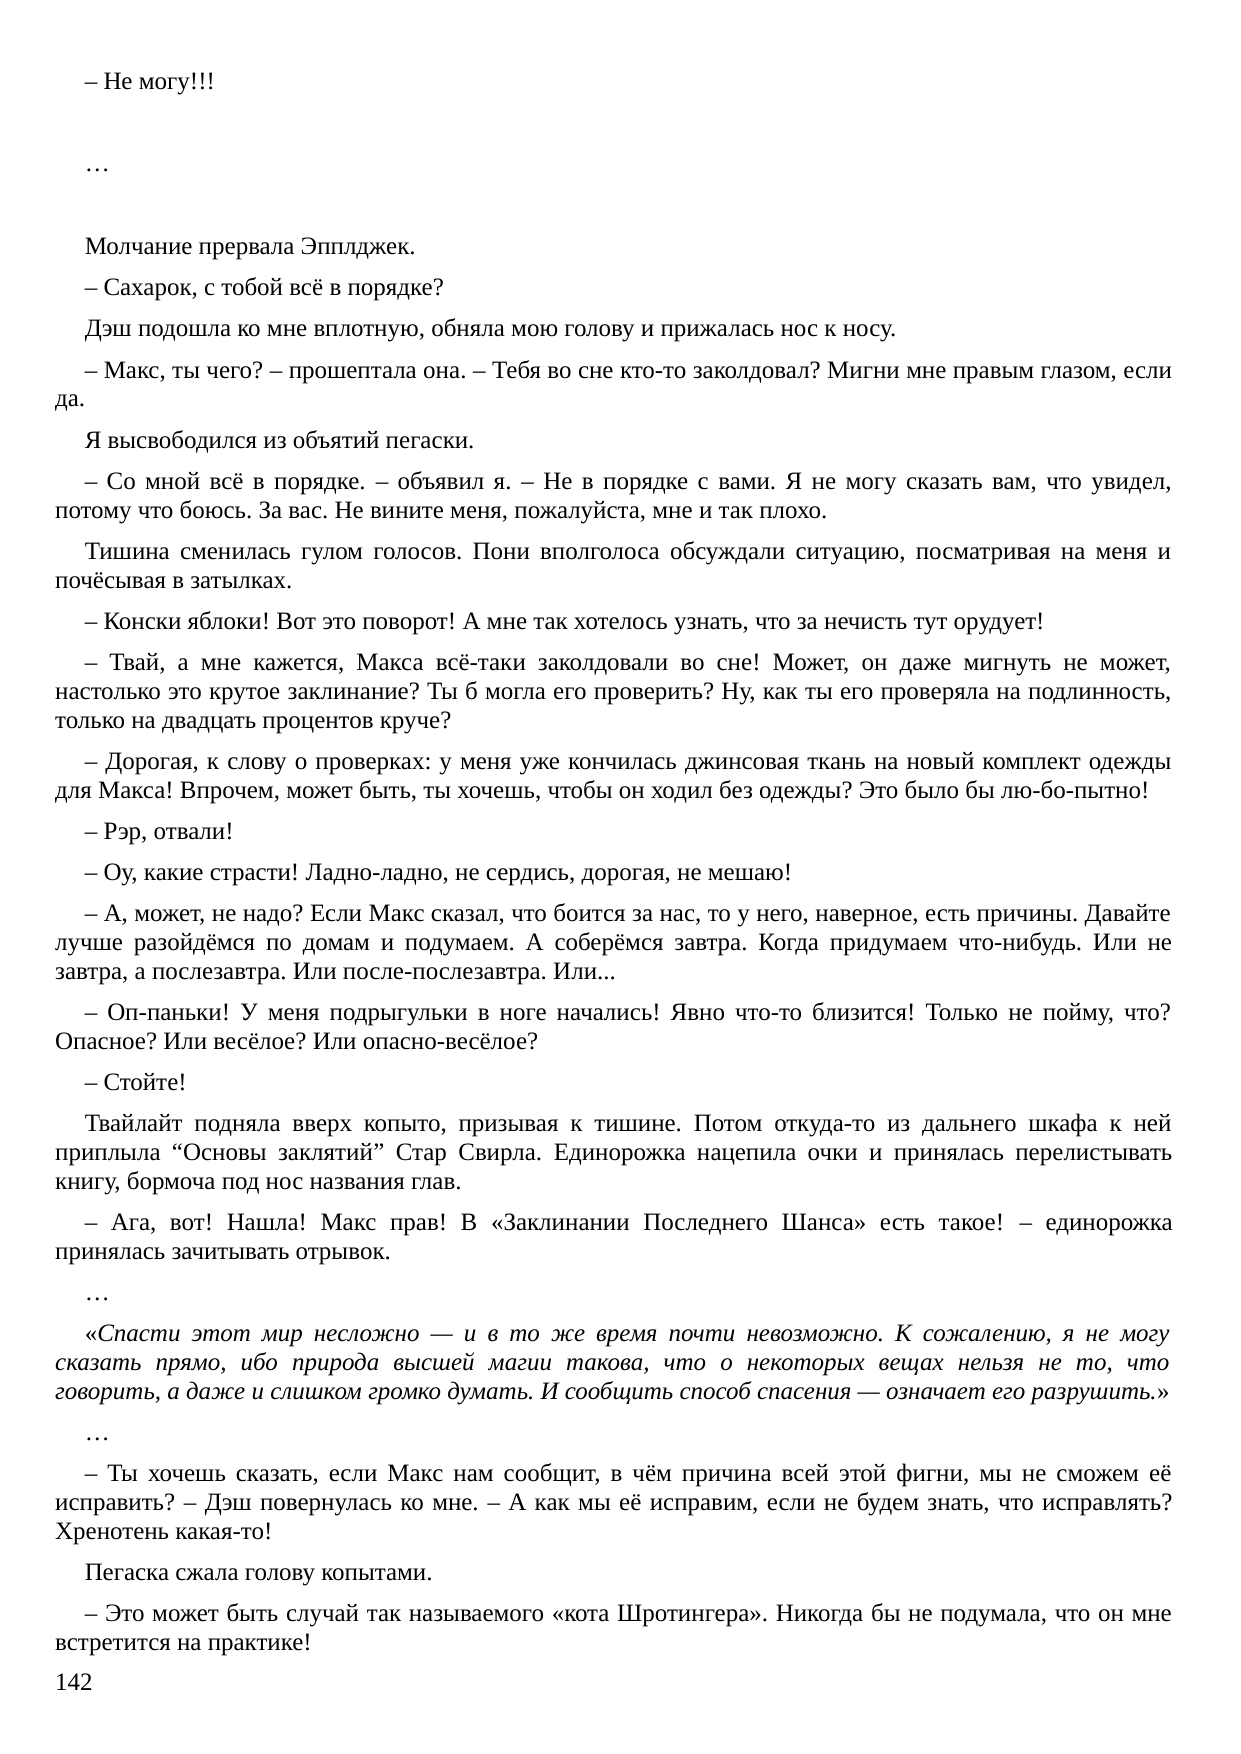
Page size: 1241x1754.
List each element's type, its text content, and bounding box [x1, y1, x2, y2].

text – Это может быть случай так называемого «кота Шротингера». Никогда бы не подумала, что он мне встретится на практике! [55, 1598, 1173, 1656]
text – Оп-паньки! У меня подрыгульки в ноге начались! Явно что-то близится! Только не пойму, что? Опасное? Или весёлое? Или опасно-весёлое? [55, 997, 1173, 1055]
text Пегаска сжала голову копытами. [55, 1557, 1173, 1586]
text «Спасти этот мир несложно — и в то же время почти невозможно. К сожалению, я не могу сказать прямо, ибо природа высшей магии такова, что о некоторых вещах нельзя не то, что говорить, а даже и слишком громко думать. И сообщить способ спасения — означает его разрушить.» [55, 1318, 1173, 1405]
text – Рэр, отвали! [55, 816, 1173, 845]
text Тишина сменилась гулом голосов. Пони вполголоса обсуждали ситуацию, посматривая на меня и почёсывая в затылках. [55, 536, 1173, 593]
text – Конски яблоки! Вот это поворот! А мне так хотелось узнать, что за нечисть тут орудует! [55, 606, 1173, 635]
text … [55, 1417, 1173, 1446]
text … [55, 1277, 1173, 1306]
text Дэш подошла ко мне вплотную, обняла мою голову и прижалась нос к носу. [55, 313, 1173, 342]
text Твайлайт подняла вверх копыто, призывая к тишине. Потом откуда-то из дальнего шкафа к ней приплыла “Основы заклятий” Стар Свирла. Единорожка нацепила очки и принялась перелистывать книгу, бормоча под нос названия глав. [55, 1108, 1173, 1195]
text – Макс, ты чего? – прошептала она. – Тебя во сне кто-то заколдовал? Мигни мне правым глазом, если да. [55, 355, 1173, 412]
text – Оу, какие страсти! Ладно-ладно, не сердись, дорогая, не мешаю! [55, 857, 1173, 886]
text – А, может, не надо? Если Макс сказал, что боится за нас, то у него, наверное, есть причины. Давайте лучше разойдёмся по домам и подумаем. А соберёмся завтра. Когда придумаем что-нибудь. Или не завтра, а послезавтра. Или после-послезавтра. Или... [55, 898, 1173, 985]
text – Твай, а мне кажется, Макса всё-таки заколдовали во сне! Может, он даже мигнуть не может, настолько это крутое заклинание? Ты б могла его проверить? Ну, как ты его проверяла на подлинность, только на двадцать процентов круче? [55, 647, 1173, 733]
text – Дорогая, к слову о проверках: у меня уже кончилась джинсовая ткань на новый комплект одежды для Макса! Впрочем, может быть, ты хочешь, чтобы он ходил без одежды? Это было бы лю-бо-пытно! [55, 746, 1173, 803]
text – Ты хочешь сказать, если Макс нам сообщит, в чём причина всей этой фигни, мы не сможем её исправить? – Дэш повернулась ко мне. – А как мы её исправим, если не будем знать, что исправлять? Хренотень какая-то! [55, 1458, 1173, 1545]
text – Со мной всё в порядке. – объявил я. – Не в порядке с вами. Я не могу сказать вам, что увидел, потому что боюсь. За вас. Не вините меня, пожалуйста, мне и так плохо. [55, 466, 1173, 523]
text – Сахарок, с тобой всё в порядке? [55, 272, 1173, 301]
text Я высвободился из объятий пегаски. [55, 425, 1173, 453]
text – Ага, вот! Нашла! Макс прав! В «Заклинании Последнего Шанса» есть такое! – единорожка принялась зачитывать отрывок. [55, 1207, 1173, 1265]
text – Не могу!!! [55, 66, 1173, 95]
text Молчание прервала Эпплджек. [55, 231, 1173, 260]
text … [55, 148, 1173, 177]
text – Стойте! [55, 1067, 1173, 1096]
